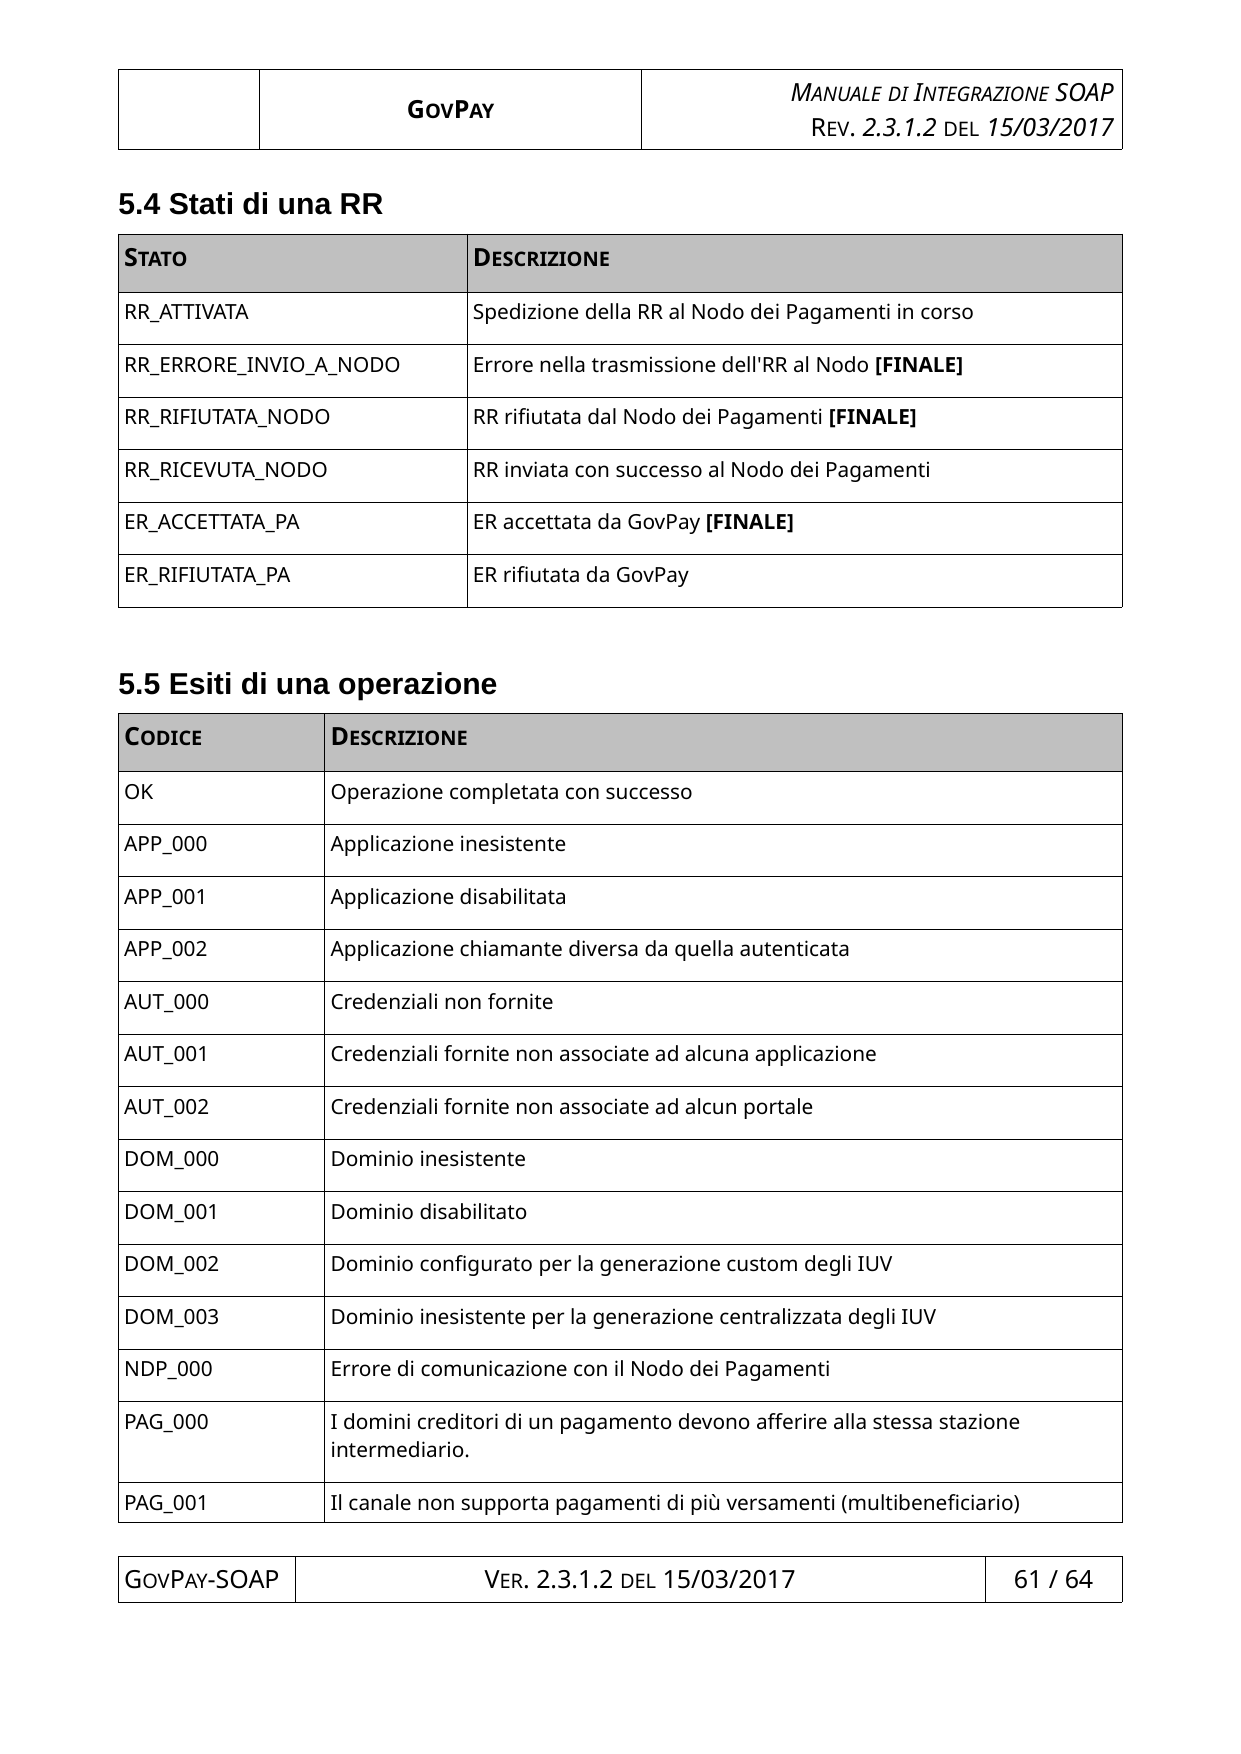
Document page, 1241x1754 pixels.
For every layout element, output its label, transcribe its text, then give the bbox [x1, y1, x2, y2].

table_cell PAG_001 [119, 1483, 324, 1522]
table_cell RR rifiutata dal Nodo dei Pagamenti [FINALE] [468, 398, 1122, 449]
table_cell AUT_000 [119, 982, 324, 1034]
table_header Descrizione [468, 235, 1122, 292]
table_cell PAG_000 [119, 1402, 324, 1482]
table_cell APP_002 [119, 930, 324, 981]
table_header Stato [119, 235, 467, 292]
table_cell Credenziali fornite non associate ad alcun portale [325, 1087, 1122, 1139]
table_cell Errore di comunicazione con il Nodo dei Pagamenti [325, 1350, 1122, 1401]
table_cell ER_RIFIUTATA_PA [119, 555, 467, 607]
table_cell RR inviata con successo al Nodo dei Pagamenti [468, 450, 1122, 502]
table_cell I domini creditori di un pagamento devono afferire alla stessa stazione intermediario. [325, 1402, 1122, 1482]
table_cell ER accettata da GovPay [FINALE] [468, 503, 1122, 554]
table_header Descrizione [325, 714, 1122, 771]
table_cell Dominio inesistente [325, 1140, 1122, 1191]
table_cell ER rifiutata da GovPay [468, 555, 1122, 607]
table_cell RR_ERRORE_INVIO_A_NODO [119, 345, 467, 397]
table_cell RR_RIFIUTATA_NODO [119, 398, 467, 449]
table_cell AUT_001 [119, 1035, 324, 1086]
table_cell AUT_002 [119, 1087, 324, 1139]
table_cell DOM_003 [119, 1297, 324, 1349]
table_cell RR_RICEVUTA_NODO [119, 450, 467, 502]
table_cell Applicazione chiamante diversa da quella autenticata [325, 930, 1122, 981]
table_cell Dominio configurato per la generazione custom degli IUV [325, 1245, 1122, 1296]
table_cell RR_ATTIVATA [119, 293, 467, 344]
table_cell Errore nella trasmissione dell'RR al Nodo [FINALE] [468, 345, 1122, 397]
subtitle Stati di una RR [118, 186, 1122, 221]
table_cell Operazione completata con successo [325, 772, 1122, 824]
table_cell ER_ACCETTATA_PA [119, 503, 467, 554]
table_cell Il canale non supporta pagamenti di più versamenti (multibeneficiario) [325, 1483, 1122, 1522]
table_cell DOM_000 [119, 1140, 324, 1191]
table_cell NDP_000 [119, 1350, 324, 1401]
table_cell Credenziali fornite non associate ad alcuna applicazione [325, 1035, 1122, 1086]
table_cell DOM_001 [119, 1192, 324, 1244]
table_cell OK [119, 772, 324, 824]
table_cell Spedizione della RR al Nodo dei Pagamenti in corso [468, 293, 1122, 344]
table_cell Applicazione inesistente [325, 825, 1122, 876]
table_cell Applicazione disabilitata [325, 877, 1122, 929]
subtitle Esiti di una operazione [118, 666, 1122, 701]
table_cell APP_000 [119, 825, 324, 876]
table_cell DOM_002 [119, 1245, 324, 1296]
table_cell Dominio disabilitato [325, 1192, 1122, 1244]
table_header Codice [119, 714, 324, 771]
table_cell Credenziali non fornite [325, 982, 1122, 1034]
table_cell Dominio inesistente per la generazione centralizzata degli IUV [325, 1297, 1122, 1349]
table_cell APP_001 [119, 877, 324, 929]
